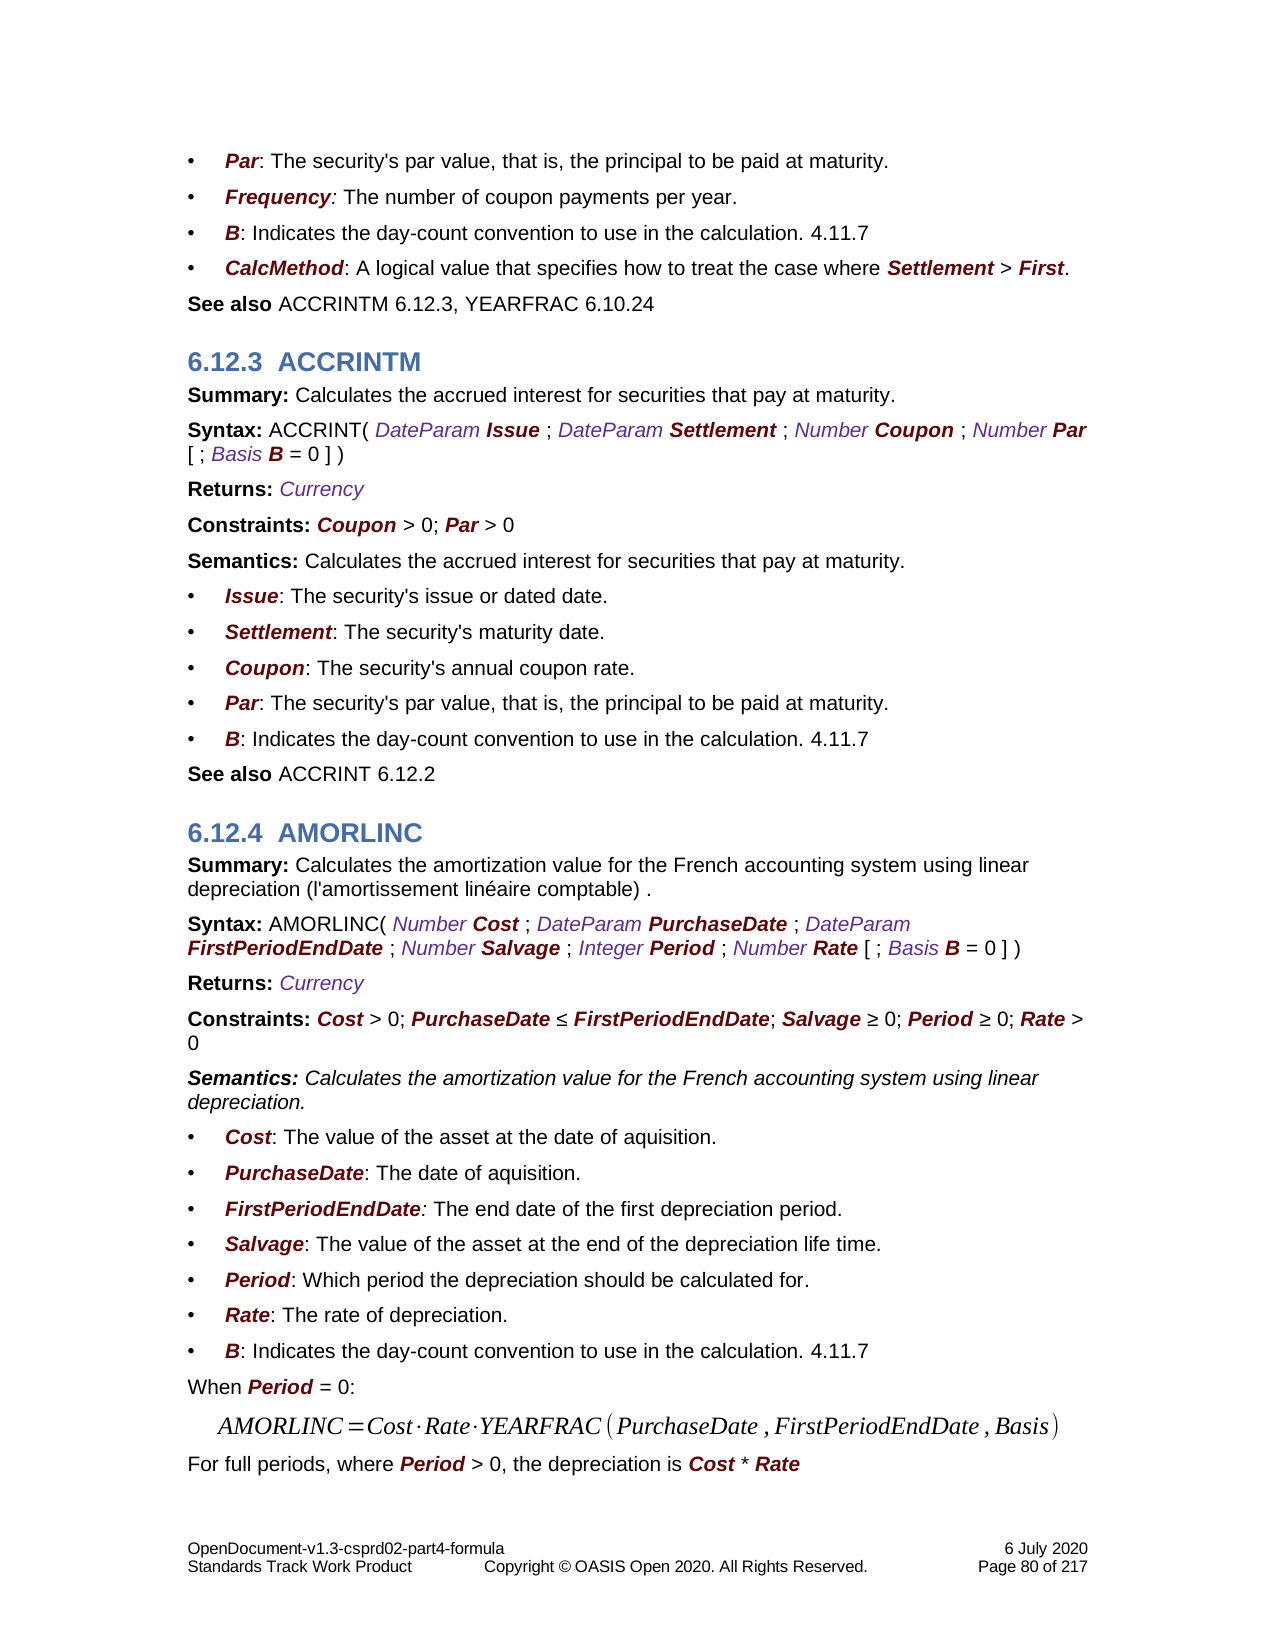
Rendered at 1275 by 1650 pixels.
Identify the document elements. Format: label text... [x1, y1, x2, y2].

text Semantics: Calculates the accrued interest for securities that pay at maturity. [187, 549, 1088, 573]
text Summary: Calculates the accrued interest for securities that pay at maturity. [187, 383, 1088, 407]
subtitle AMORLINC [187, 817, 1088, 847]
text Returns: Currency [187, 972, 1088, 995]
text Syntax: ACCRINT( DateParam Issue ; DateParam Settlement ; Number Coupon ; Number Par [ ; Basis B = 0 ] ) [187, 419, 1088, 466]
list Salvage: The value of the asset at the end of the depreciation life time. [187, 1233, 1088, 1256]
text See also ACCRINT 6.12.2 [187, 763, 1088, 786]
list Par: The security's par value, that is, the principal to be paid at maturity. [187, 150, 1088, 173]
list Settlement: The security's maturity date. [187, 620, 1088, 644]
text Syntax: AMORLINC( Number Cost ; DateParam PurchaseDate ; DateParam FirstPeriodEndDate ; Number Salvage ; Integer Period ; Number Rate [ ; Basis B = 0 ] ) [187, 913, 1088, 960]
list PurchaseDate: The date of aquisition. [187, 1161, 1088, 1185]
list Coupon: The security's annual coupon rate. [187, 656, 1088, 679]
text Constraints: Coupon > 0; Par > 0 [187, 513, 1088, 537]
subtitle ACCRINTM [187, 347, 1088, 377]
text When Period = 0: [187, 1375, 1088, 1399]
list Frequency: The number of coupon payments per year. [187, 186, 1088, 209]
list Cost: The value of the asset at the date of aquisition. [187, 1126, 1088, 1149]
list FirstPeriodEndDate: The end date of the first depreciation period. [187, 1197, 1088, 1221]
list B: Indicates the day-count convention to use in the calculation. 4.11.7 [187, 221, 1088, 245]
text Constraints: Cost > 0; PurchaseDate ≤ FirstPeriodEndDate; Salvage ≥ 0; Period ≥ 0; Rate > 0 [187, 1007, 1088, 1054]
text Summary: Calculates the amortization value for the French accounting system using linear depreciation (l'amortissement linéaire comptable) . [187, 853, 1088, 901]
text Returns: Currency [187, 478, 1088, 501]
list Rate: The rate of depreciation. [187, 1304, 1088, 1327]
text See also ACCRINTM 6.12.3, YEARFRAC 6.10.24 [187, 292, 1088, 316]
list CalcMethod: A logical value that specifies how to treat the case where Settlement > First. [187, 257, 1088, 280]
list B: Indicates the day-count convention to use in the calculation. 4.11.7 [187, 727, 1088, 751]
text Semantics: Calculates the amortization value for the French accounting system using linear depreciation. [187, 1067, 1088, 1114]
list Period: Which period the depreciation should be calculated for. [187, 1268, 1088, 1292]
list Issue: The security's issue or dated date. [187, 585, 1088, 608]
text For full periods, where Period > 0, the depreciation is Cost * Rate [187, 1453, 1088, 1476]
list Par: The security's par value, that is, the principal to be paid at maturity. [187, 692, 1088, 715]
list B: Indicates the day-count convention to use in the calculation. 4.11.7 [187, 1339, 1088, 1363]
